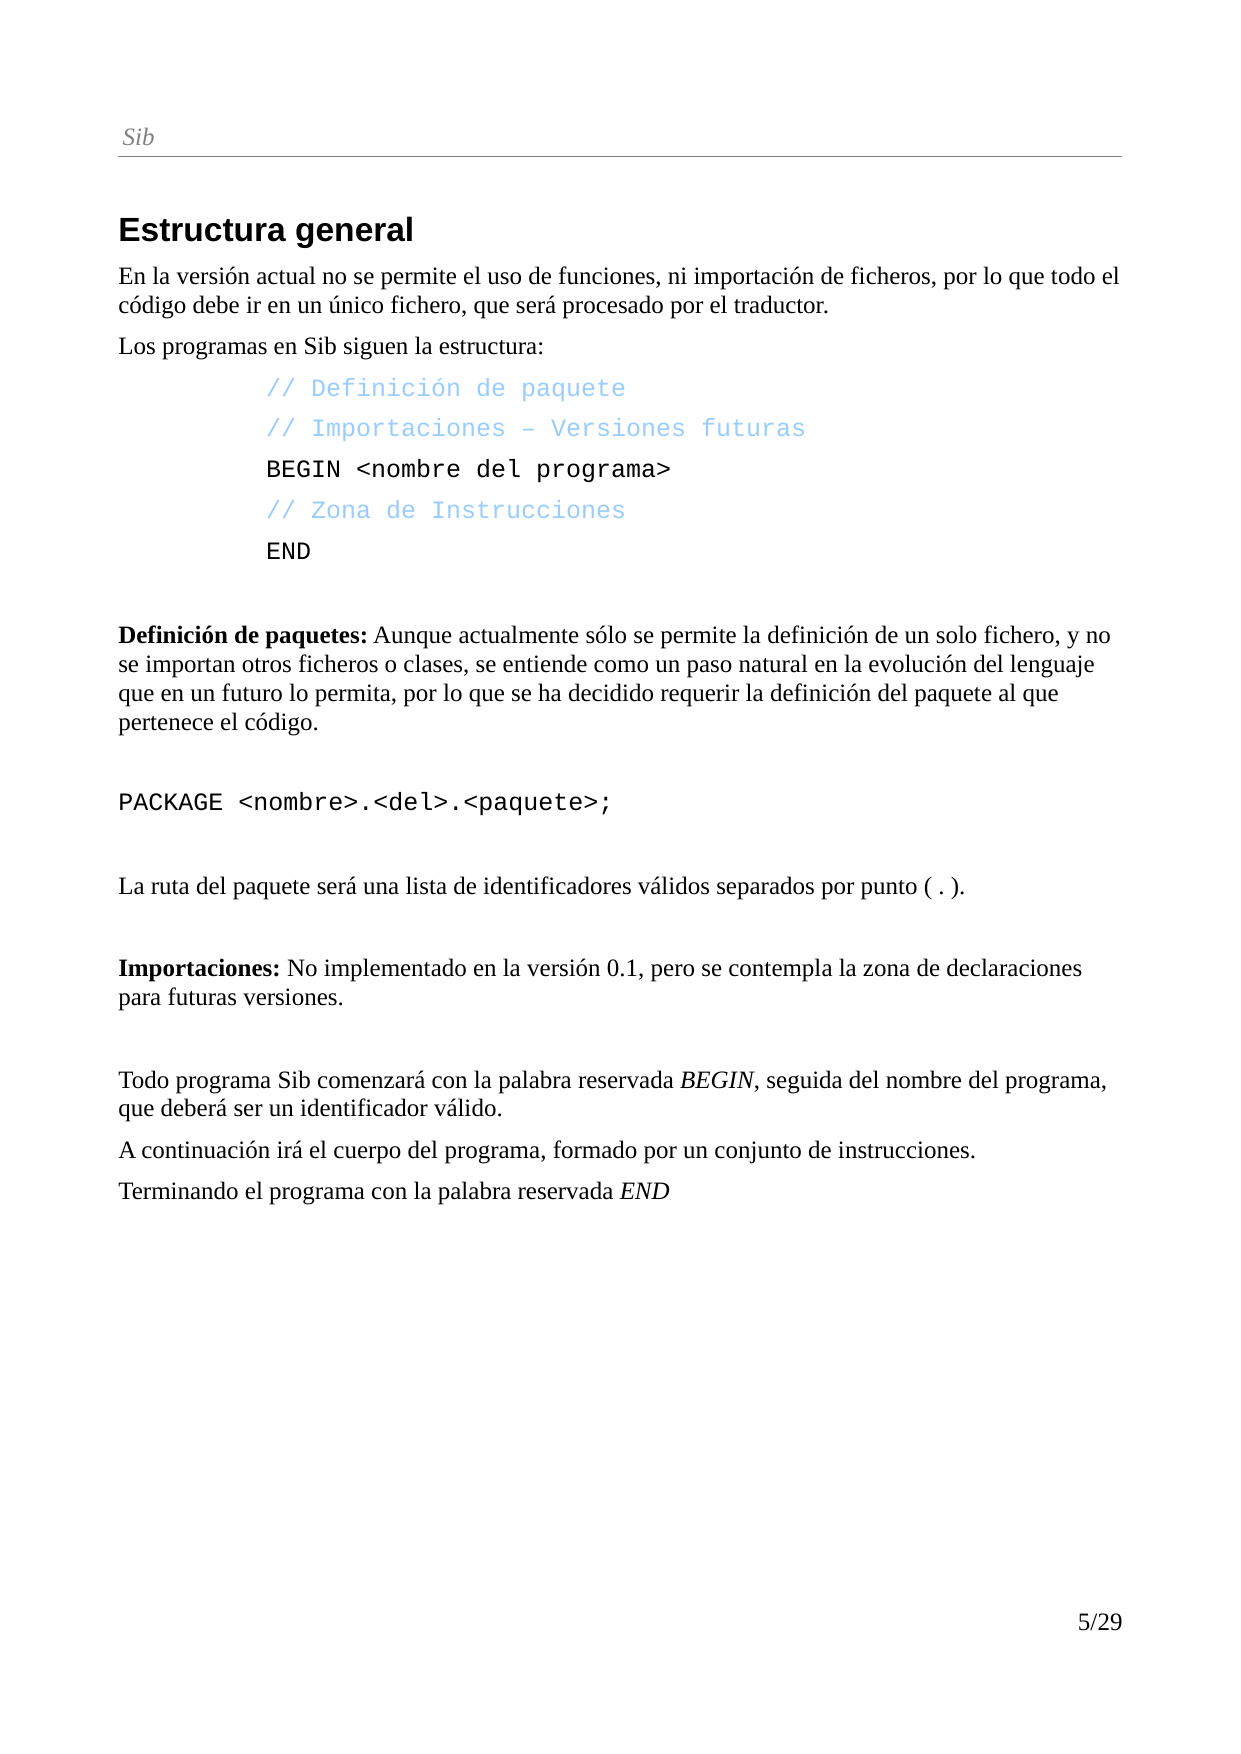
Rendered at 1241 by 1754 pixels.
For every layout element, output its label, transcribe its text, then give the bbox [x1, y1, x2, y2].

text En la versión actual no se permite el uso de funciones, ni importación de ficheros, por lo que todo el código debe ir en un único fichero, que será procesado por el traductor. [118, 261, 1122, 319]
subtitle Estructura general [118, 210, 1122, 249]
text // Zona de Instrucciones [118, 498, 1122, 526]
text Los programas en Sib siguen la estructura: [118, 331, 1122, 360]
text BEGIN <nombre del programa> [118, 457, 1122, 485]
text La ruta del paquete será una lista de identificadores válidos separados por punto ( . ). [118, 871, 1122, 900]
text // Definición de paquete [118, 373, 1122, 403]
text // Importaciones – Versiones futuras [118, 416, 1122, 444]
text END [118, 538, 1122, 567]
text Todo programa Sib comenzará con la palabra reservada BEGIN, seguida del nombre del programa, que deberá ser un identificador válido. [118, 1065, 1122, 1122]
text Definición de paquetes: Aunque actualmente sólo se permite la definición de un solo fichero, y no se importan otros ficheros o clases, se entiende como un paso natural en la evolución del lenguaje que en un futuro lo permita, por lo que se ha decidido requerir la definición del paquete al que pertenece el código. [118, 621, 1122, 736]
text A continuación irá el cuerpo del programa, formado por un conjunto de instrucciones. [118, 1135, 1122, 1163]
text PACKAGE <nombre>.<del>.<paquete>; [118, 789, 1122, 818]
text Terminando el programa con la palabra reservada END [118, 1176, 1122, 1205]
text Importaciones: No implementado en la versión 0.1, pero se contempla la zona de declaraciones para futuras versiones. [118, 953, 1122, 1011]
